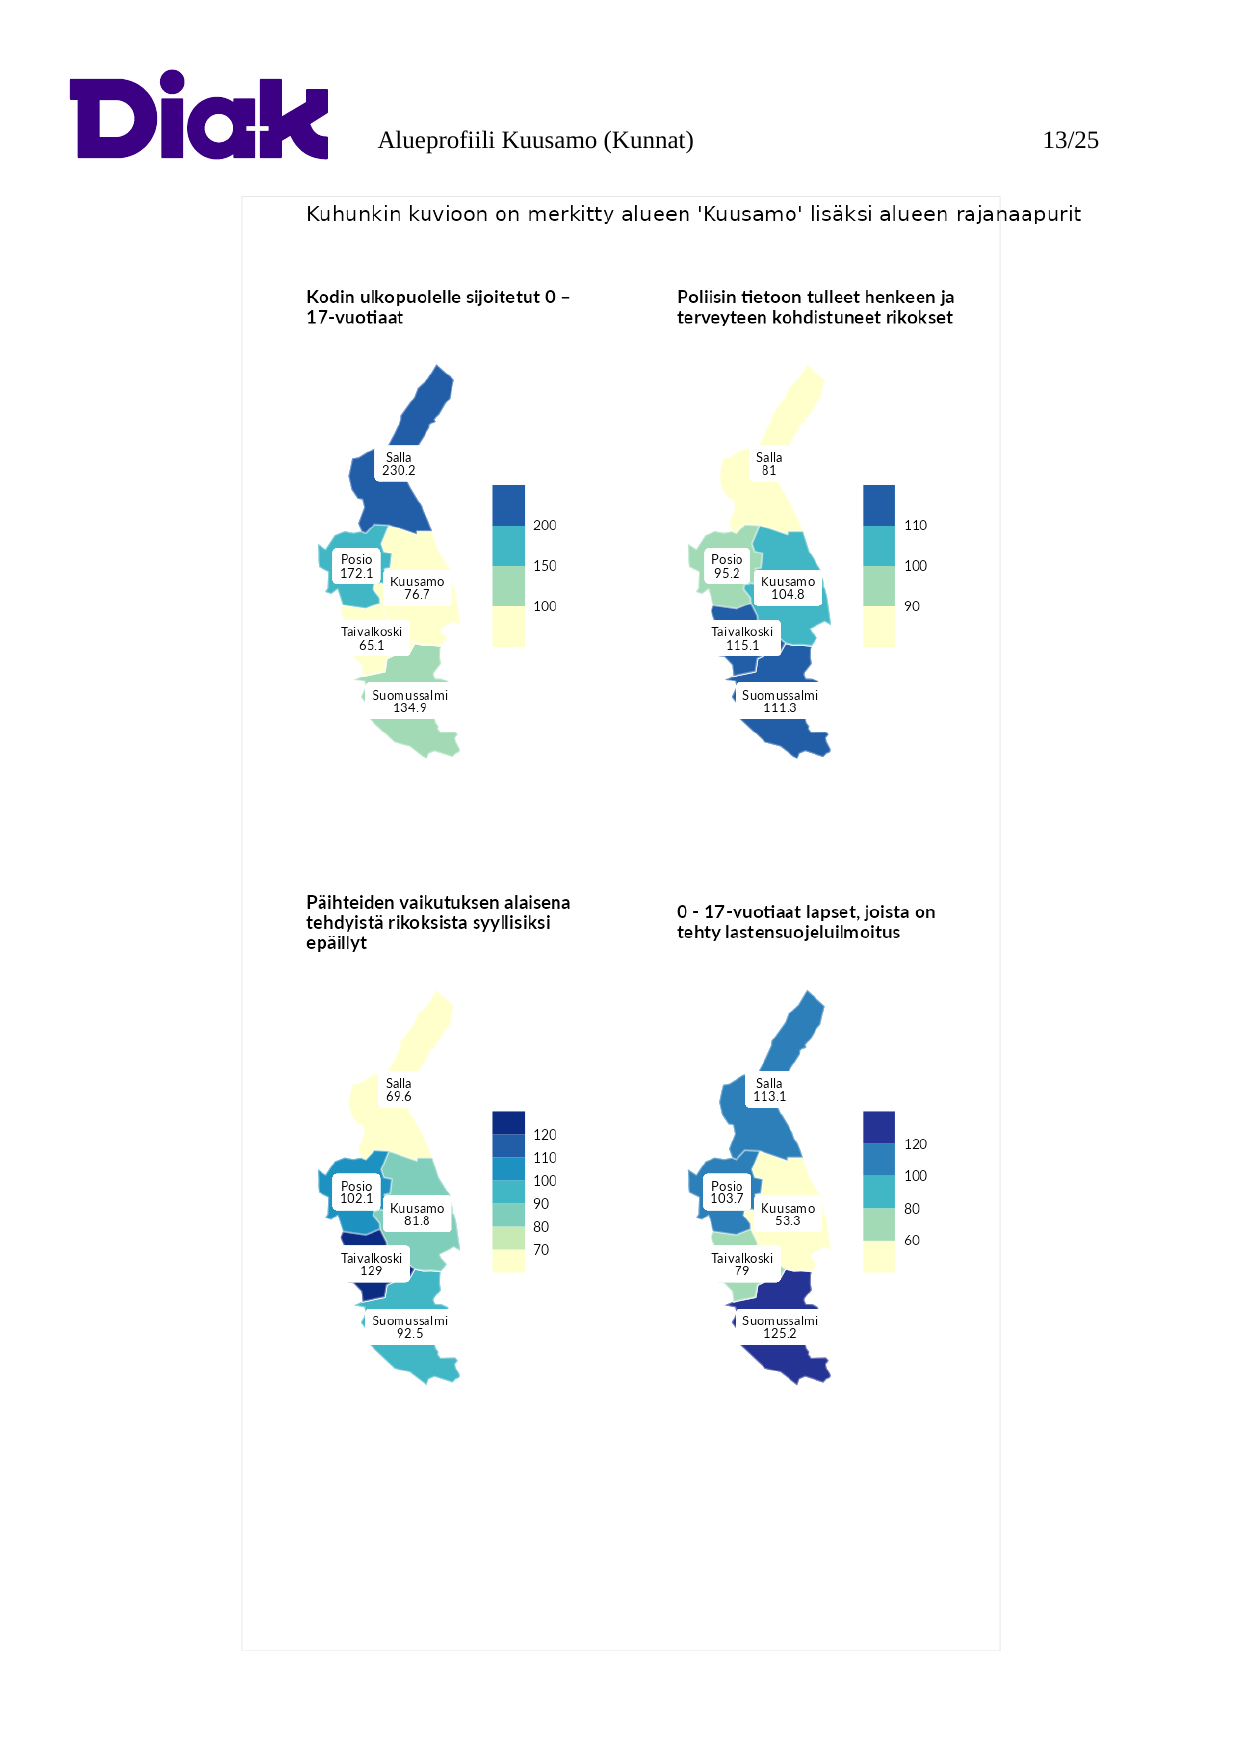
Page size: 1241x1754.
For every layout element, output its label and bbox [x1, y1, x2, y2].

picture [61, 196, 1179, 1651]
